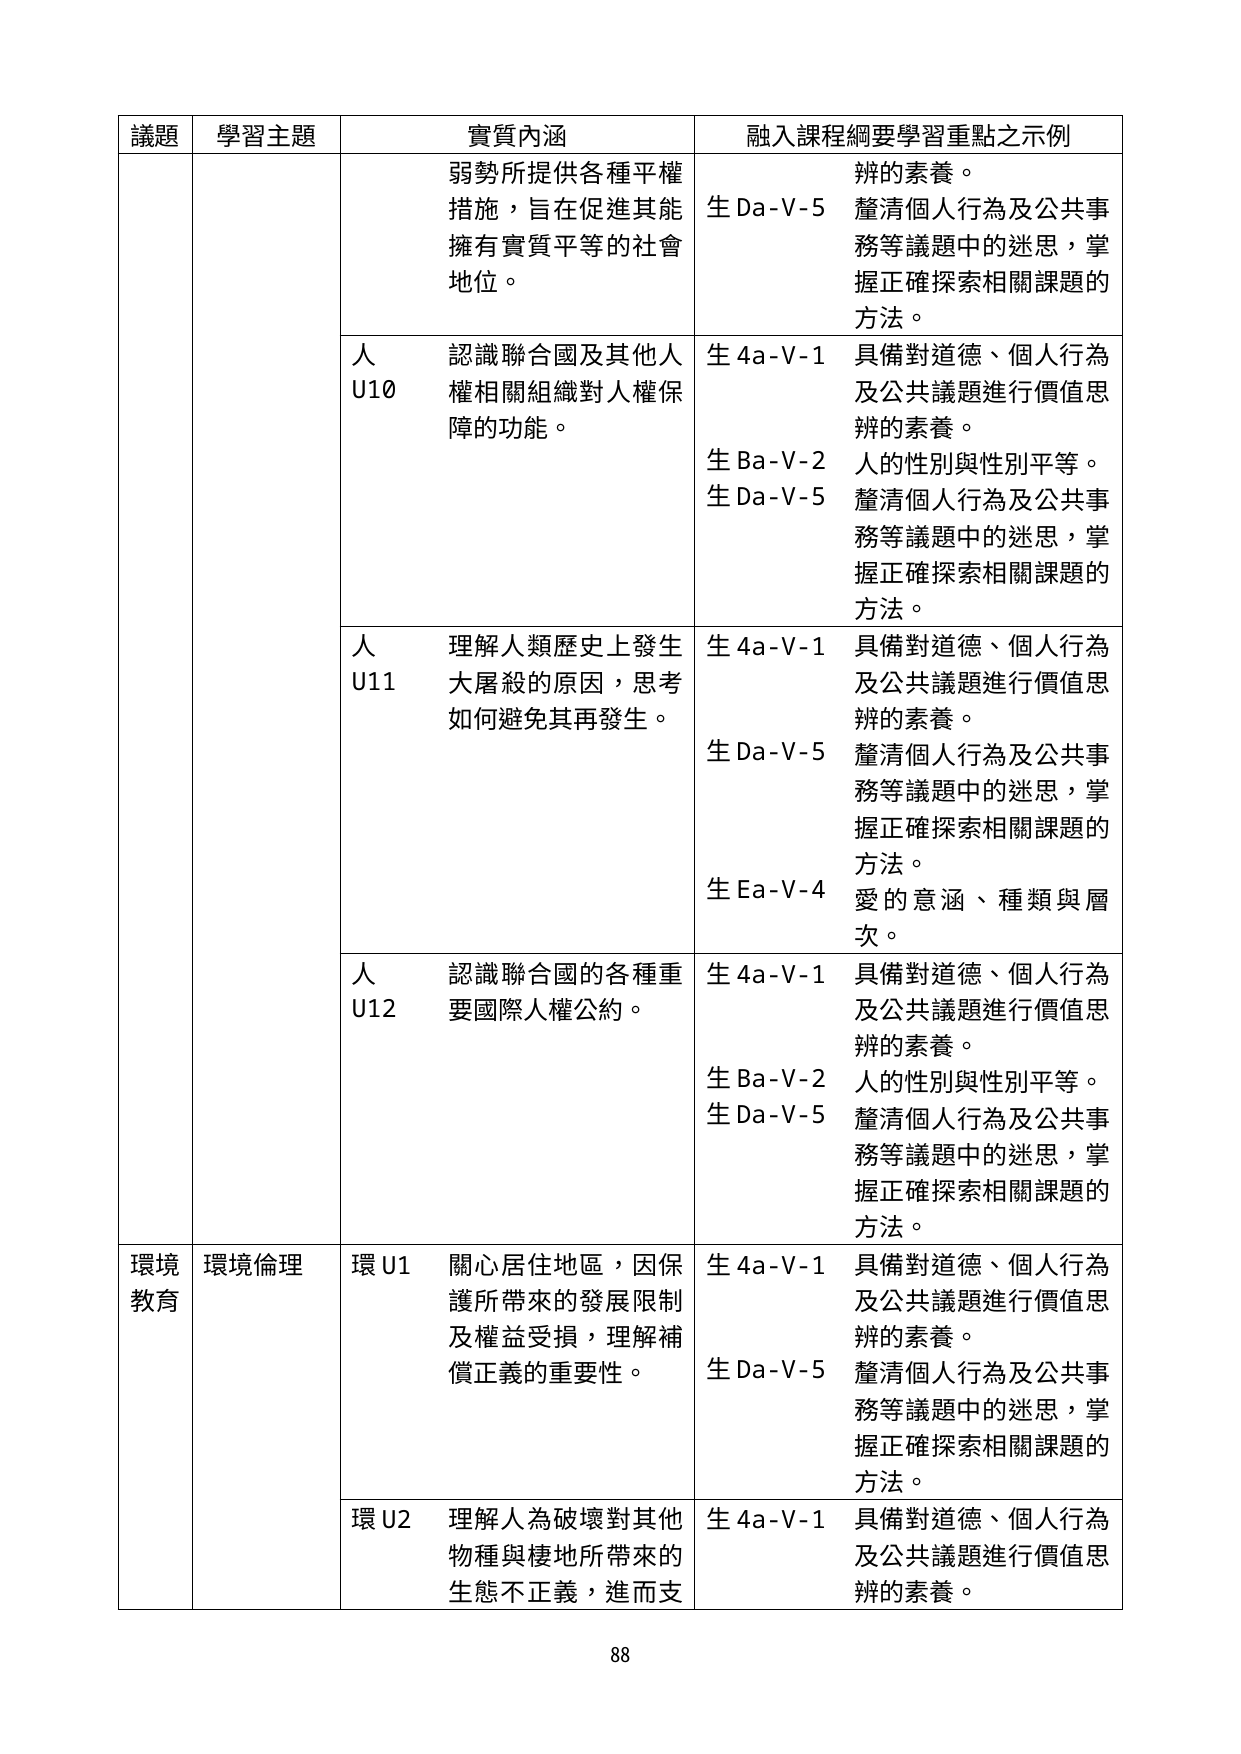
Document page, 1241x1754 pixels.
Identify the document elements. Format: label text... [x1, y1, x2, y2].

table_cell 關心居住地區，因保護所帶來的發展限制及權益受損，理解補償正義的重要性。 [437, 1245, 694, 1499]
table_cell 具備對道德、個人行為及公共議題進行價值思辨的素養。 釐清個人行為及公共事務等議題中的迷思，掌握正確探索相關課題的方法。 愛的意涵、種類與層次。 [843, 627, 1122, 953]
table_header 融入課程綱要學習重點之示例 [695, 116, 1122, 152]
table_cell 人U10 [341, 336, 437, 626]
table_cell [119, 154, 192, 1244]
table_cell 環U1 [341, 1245, 437, 1499]
table_header 學習主題 [193, 116, 340, 152]
table_header 議題 [119, 116, 192, 152]
table_cell 人U12 [341, 954, 437, 1244]
table_cell 生Da-V-5 [695, 154, 843, 335]
table_cell 具備對道德、個人行為及公共議題進行價值思辨的素養。 人的性別與性別平等。 釐清個人行為及公共事務等議題中的迷思，掌握正確探索相關課題的方法。 [843, 954, 1122, 1244]
table_cell 人U11 [341, 627, 437, 953]
table_cell 理解人類歷史上發生大屠殺的原因，思考如何避免其再發生。 [437, 627, 694, 953]
table_cell 生4a-V-1 [695, 1500, 843, 1609]
table_cell 具備對道德、個人行為及公共議題進行價值思辨的素養。 [843, 1500, 1122, 1609]
table_cell 生4a-V-1 生Ba-V-2 生Da-V-5 [695, 954, 843, 1244]
table_cell 環境教育 [119, 1245, 192, 1609]
table_cell [341, 154, 437, 335]
table_cell 認識聯合國的各種重要國際人權公約。 [437, 954, 694, 1244]
table_cell 環U2 [341, 1500, 437, 1609]
table_cell 環境倫理 [193, 1245, 340, 1609]
table_cell 辨的素養。 釐清個人行為及公共事務等議題中的迷思，掌握正確探索相關課題的方法。 [843, 154, 1122, 335]
table_cell 理解人為破壞對其他物種與棲地所帶來的生態不正義，進而支 [437, 1500, 694, 1609]
table_cell 弱勢所提供各種平權措施，旨在促進其能擁有實質平等的社會地位。 [437, 154, 694, 335]
table_header 實質內涵 [341, 116, 694, 152]
table_cell 具備對道德、個人行為及公共議題進行價值思辨的素養。 人的性別與性別平等。 釐清個人行為及公共事務等議題中的迷思，掌握正確探索相關課題的方法。 [843, 336, 1122, 626]
table_cell [193, 154, 340, 1244]
table_cell 認識聯合國及其他人權相關組織對人權保障的功能。 [437, 336, 694, 626]
table_cell 具備對道德、個人行為及公共議題進行價值思辨的素養。 釐清個人行為及公共事務等議題中的迷思，掌握正確探索相關課題的方法。 [843, 1245, 1122, 1499]
table_cell 生4a-V-1 生Da-V-5 生Ea-V-4 [695, 627, 843, 953]
table_cell 生4a-V-1 生Da-V-5 [695, 1245, 843, 1499]
table_cell 生4a-V-1 生Ba-V-2 生Da-V-5 [695, 336, 843, 626]
